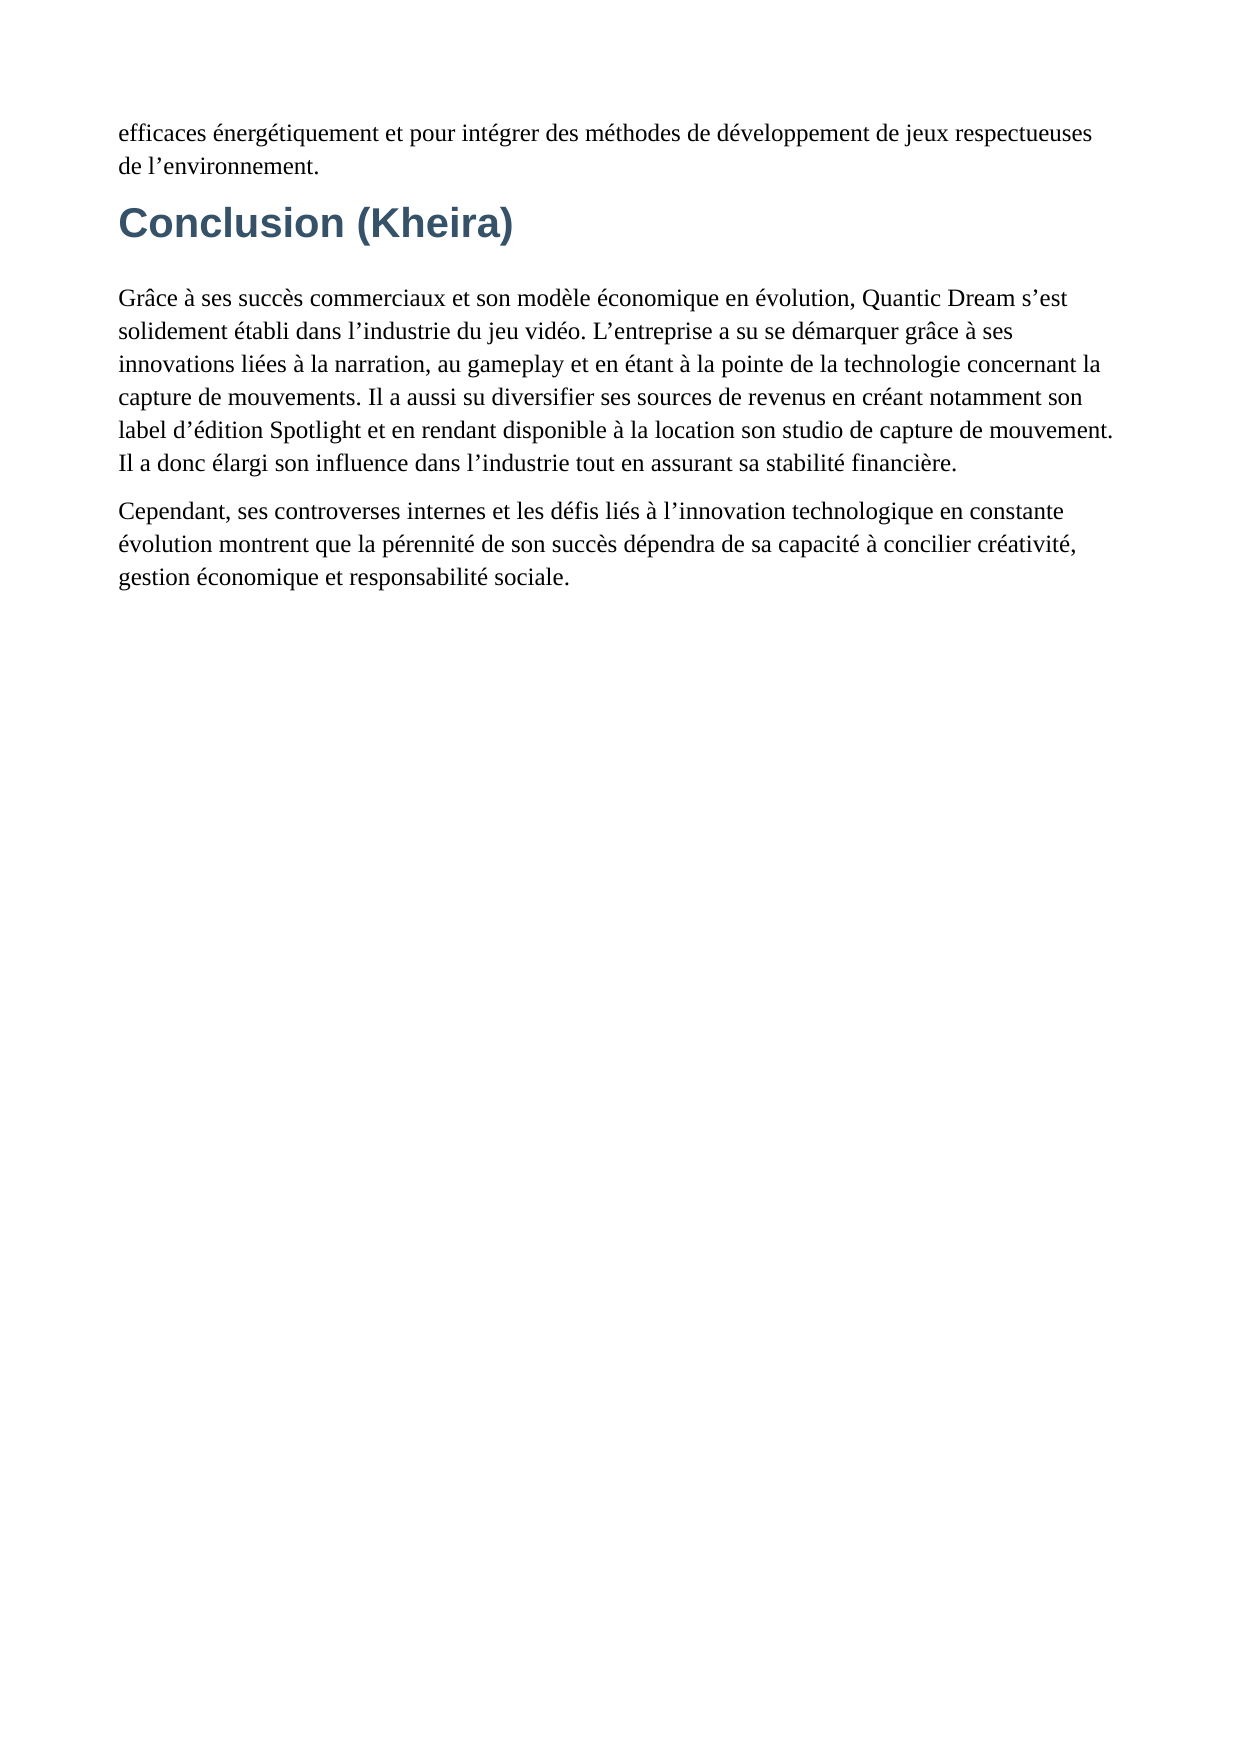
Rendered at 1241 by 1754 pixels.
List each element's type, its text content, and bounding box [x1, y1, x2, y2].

subtitle Conclusion (Kheira) [118, 199, 1122, 247]
text efficaces énergétiquement et pour intégrer des méthodes de développement de jeux respectueuses de l’environnement. [118, 118, 1122, 180]
text Cependant, ses controverses internes et les défis liés à l’innovation technologique en constante évolution montrent que la pérennité de son succès dépendra de sa capacité à concilier créativité, gestion économique et responsabilité sociale. [118, 496, 1122, 591]
text Grâce à ses succès commerciaux et son modèle économique en évolution, Quantic Dream s’est solidement établi dans l’industrie du jeu vidéo. L’entreprise a su se démarquer grâce à ses innovations liées à la narration, au gameplay et en étant à la pointe de la technologie concernant la capture de mouvements. Il a aussi su diversifier ses sources de revenus en créant notamment son label d’édition Spotlight et en rendant disponible à la location son studio de capture de mouvement. Il a donc élargi son influence dans l’industrie tout en assurant sa stabilité financière. [118, 283, 1122, 477]
